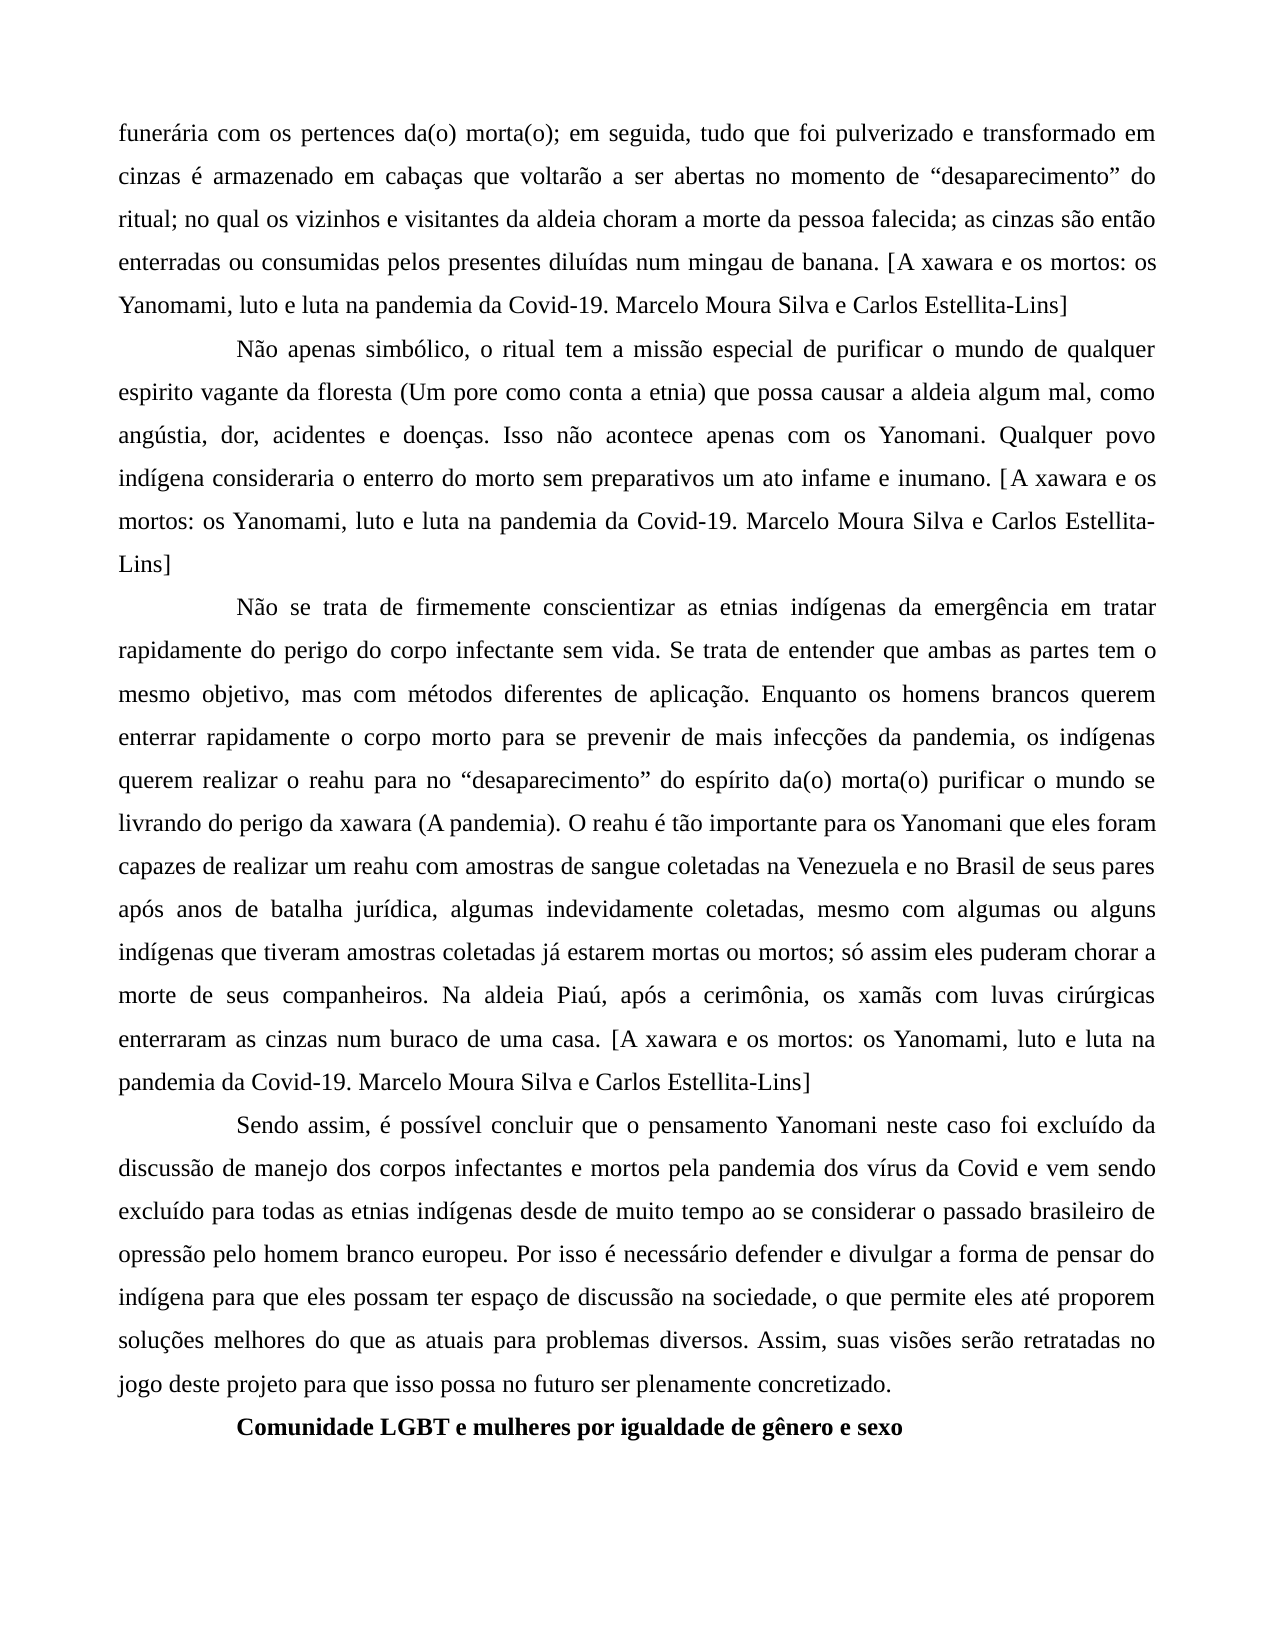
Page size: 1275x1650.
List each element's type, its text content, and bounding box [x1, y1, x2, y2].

text funerária com os pertences da(o) morta(o); em seguida, tudo que foi pulverizado e transformado em cinzas é armazenado em cabaças que voltarão a ser abertas no momento de “desaparecimento” do ritual; no qual os vizinhos e visitantes da aldeia choram a morte da pessoa falecida; as cinzas são então enterradas ou consumidas pelos presentes diluídas num mingau de banana. [A xawara e os mortos: os Yanomami, luto e luta na pandemia da Covid-19. Marcelo Moura Silva e Carlos Estellita-Lins] [118, 118, 1157, 319]
text Sendo assim, é possível concluir que o pensamento Yanomani neste caso foi excluído da discussão de manejo dos corpos infectantes e mortos pela pandemia dos vírus da Covid e vem sendo excluído para todas as etnias indígenas desde de muito tempo ao se considerar o passado brasileiro de opressão pelo homem branco europeu. Por isso é necessário defender e divulgar a forma de pensar do indígena para que eles possam ter espaço de discussão na sociedade, o que permite eles até proporem soluções melhores do que as atuais para problemas diversos. Assim, suas visões serão retratadas no jogo deste projeto para que isso possa no futuro ser plenamente concretizado. [118, 1110, 1157, 1397]
text Não se trata de firmemente conscientizar as etnias indígenas da emergência em tratar rapidamente do perigo do corpo infectante sem vida. Se trata de entender que ambas as partes tem o mesmo objetivo, mas com métodos diferentes de aplicação. Enquanto os homens brancos querem enterrar rapidamente o corpo morto para se prevenir de mais infecções da pandemia, os indígenas querem realizar o reahu para no “desaparecimento” do espírito da(o) morta(o) purificar o mundo se livrando do perigo da xawara (A pandemia). O reahu é tão importante para os Yanomani que eles foram capazes de realizar um reahu com amostras de sangue coletadas na Venezuela e no Brasil de seus pares após anos de batalha jurídica, algumas indevidamente coletadas, mesmo com algumas ou alguns indígenas que tiveram amostras coletadas já estarem mortas ou mortos; só assim eles puderam chorar a morte de seus companheiros. Na aldeia Piaú, após a cerimônia, os xamãs com luvas cirúrgicas enterraram as cinzas num buraco de uma casa. [A xawara e os mortos: os Yanomami, luto e luta na pandemia da Covid-19. Marcelo Moura Silva e Carlos Estellita-Lins] [118, 592, 1157, 1096]
text Comunidade LGBT e mulheres por igualdade de gênero e sexo [118, 1412, 1157, 1441]
text Não apenas simbólico, o ritual tem a missão especial de purificar o mundo de qualquer espirito vagante da floresta (Um pore como conta a etnia) que possa causar a aldeia algum mal, como angústia, dor, acidentes e doenças. Isso não acontece apenas com os Yanomani. Qualquer povo indígena consideraria o enterro do morto sem preparativos um ato infame e inumano. [A xawara e os mortos: os Yanomami, luto e luta na pandemia da Covid-19. Marcelo Moura Silva e Carlos Estellita-Lins] [118, 334, 1157, 578]
